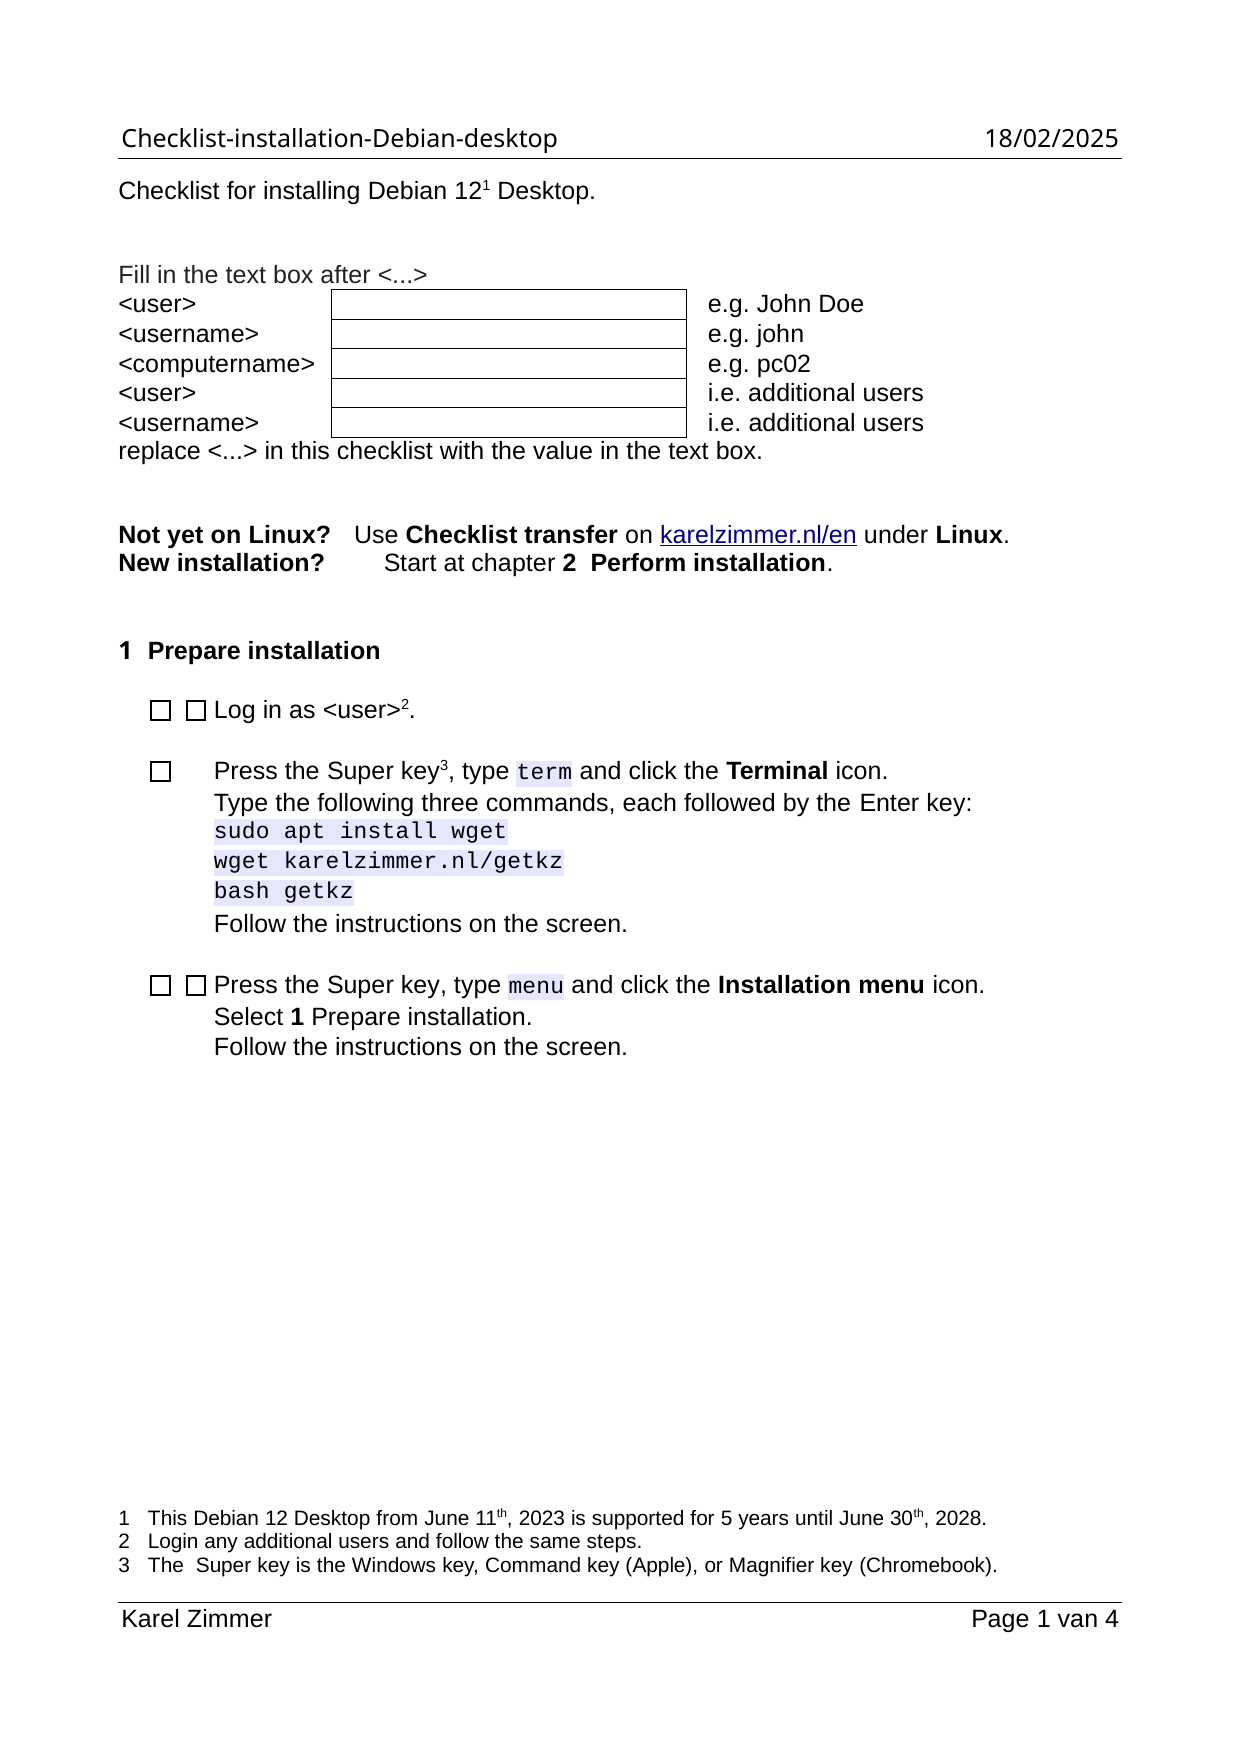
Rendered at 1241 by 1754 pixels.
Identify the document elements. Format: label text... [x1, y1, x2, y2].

table_cell [213, 726, 1122, 756]
text Not yet on Linux? Use Checklist transfer on karelzimmer.nl/en under Linux. [118, 521, 1122, 549]
table_cell [142, 756, 177, 788]
table_cell [118, 1032, 142, 1062]
text e.g. John Doe [687, 289, 1122, 319]
table_cell Follow the instructions on the screen. [213, 1032, 1122, 1062]
table_cell [142, 879, 177, 909]
table_cell [118, 788, 142, 818]
text <user> [118, 378, 331, 407]
table_cell [142, 1032, 177, 1062]
text Checklist for installing Debian 12 Desktop. [118, 177, 1122, 205]
text e.g. pc02 [687, 348, 1122, 378]
text <user> [118, 289, 331, 319]
table_cell [118, 879, 142, 909]
table_cell [177, 1001, 213, 1032]
table_header Log in as <user>. [213, 695, 1122, 726]
table_header [177, 695, 213, 726]
table_cell bash getkz [213, 879, 1122, 909]
table_cell [118, 1001, 142, 1032]
table_cell [142, 1001, 177, 1032]
table_cell [177, 1032, 213, 1062]
table_cell [177, 818, 213, 848]
table_cell [118, 818, 142, 848]
table_cell [177, 939, 213, 969]
table_cell Press the Super key, type term and click the Terminal icon. [213, 756, 1122, 788]
table_header [142, 695, 177, 726]
table_cell [142, 970, 177, 1001]
text replace <...> in this checklist with the value in the text box. [118, 437, 1122, 465]
text This Debian 12 Desktop from June 11th, 2023 is supported for 5 years until June 30th, 2028. [118, 1506, 1122, 1530]
table_cell [118, 909, 142, 939]
table_cell [177, 848, 213, 879]
table_cell [142, 788, 177, 818]
table_cell [118, 939, 142, 969]
table_cell [118, 726, 142, 756]
text e.g. john [687, 319, 1122, 348]
table_cell Press the Super key, type menu and click the Installation menu icon. [213, 970, 1122, 1001]
text New installation? Start at chapter 2 Perform installation. [118, 549, 1122, 577]
table_cell [118, 848, 142, 879]
table_cell Select 1 Prepare installation. [213, 1001, 1122, 1032]
list Prepare installation [118, 633, 1122, 667]
table_cell [118, 756, 142, 788]
text Fill in the text box after <...> [118, 261, 1122, 289]
table_cell [177, 879, 213, 909]
text i.e. additional users [687, 378, 1122, 407]
table_cell [142, 848, 177, 879]
table_cell [142, 909, 177, 939]
table_cell [213, 939, 1122, 969]
table_header [118, 695, 142, 726]
table_cell [142, 726, 177, 756]
text i.e. additional users [687, 407, 1122, 437]
text <username> [118, 407, 331, 437]
table_cell [118, 970, 142, 1001]
text <username> [118, 319, 331, 348]
table_cell sudo apt install wget [213, 818, 1122, 848]
table_cell [177, 788, 213, 818]
table_cell [142, 818, 177, 848]
table_cell [177, 726, 213, 756]
table_cell [142, 939, 177, 969]
table_cell Type the following three commands, each followed by the Enter key: [213, 788, 1122, 818]
table_cell [177, 756, 213, 788]
table_cell [177, 970, 213, 1001]
table_cell [177, 909, 213, 939]
table_cell wget karelzimmer.nl/getkz [213, 848, 1122, 879]
text <computername> [118, 348, 331, 378]
table_cell Follow the instructions on the screen. [213, 909, 1122, 939]
